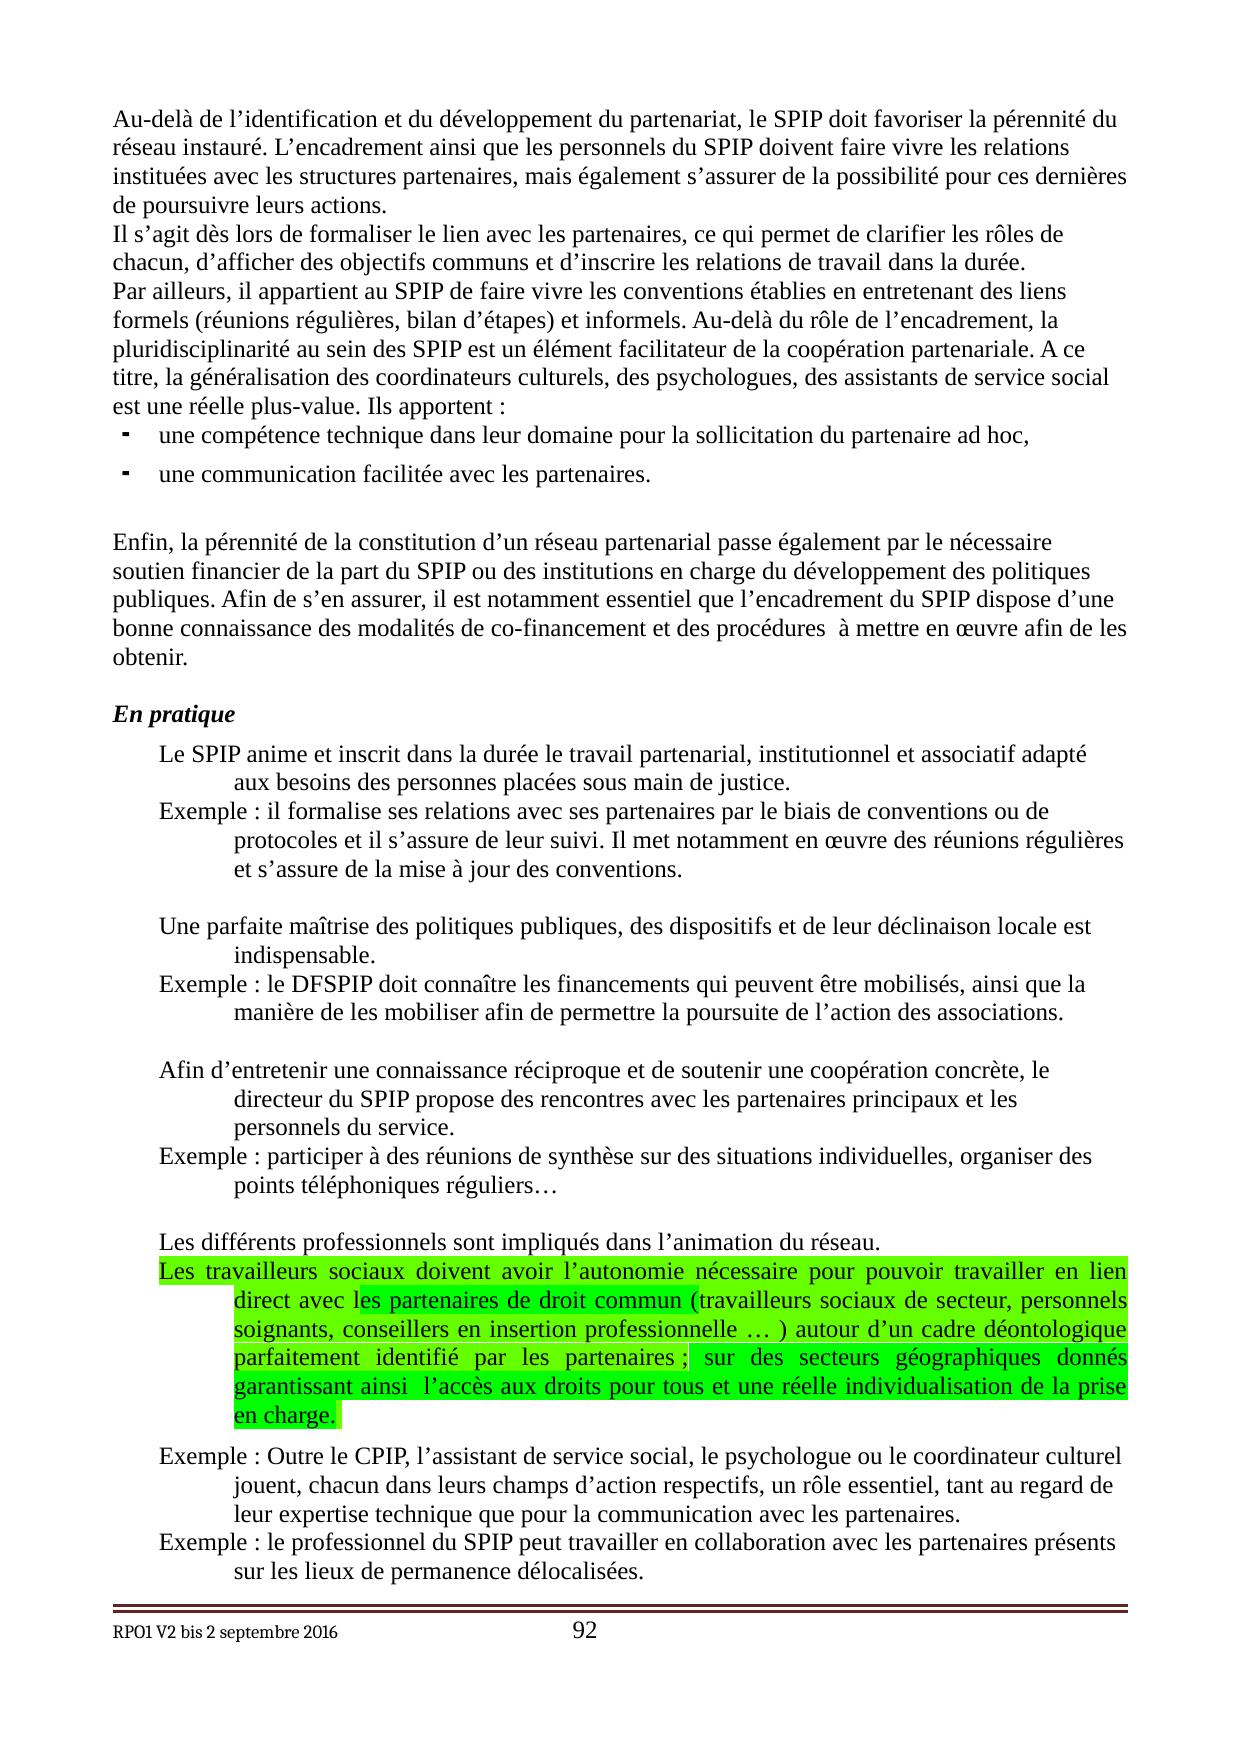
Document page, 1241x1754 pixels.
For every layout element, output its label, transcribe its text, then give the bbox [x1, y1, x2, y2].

list Afin d’entretenir une connaissance réciproque et de soutenir une coopération concrète, le directeur du SPIP propose des rencontres avec les partenaires principaux et les personnels du service. [121, 1055, 1128, 1141]
list une communication facilitée avec les partenaires. [121, 459, 1128, 488]
list Exemple : le DFSPIP doit connaître les financements qui peuvent être mobilisés, ainsi que la manière de les mobiliser afin de permettre la poursuite de l’action des associations. [121, 969, 1128, 1026]
list Exemple : le professionnel du SPIP peut travailler en collaboration avec les partenaires présents sur les lieux de permanence délocalisées. [121, 1527, 1128, 1585]
text Par ailleurs, il appartient au SPIP de faire vivre les conventions établies en entretenant des liens formels (réunions régulières, bilan d’étapes) et informels. Au-delà du rôle de l’encadrement, la pluridisciplinarité au sein des SPIP est un élément facilitateur de la coopération partenariale. A ce titre, la généralisation des coordinateurs culturels, des psychologues, des assistants de service social est une réelle plus-value. Ils apportent : [112, 276, 1128, 420]
list Exemple : il formalise ses relations avec ses partenaires par le biais de conventions ou de protocoles et il s’assure de leur suivi. Il met notamment en œuvre des réunions régulières et s’assure de la mise à jour des conventions. [121, 796, 1128, 882]
list Le SPIP anime et inscrit dans la durée le travail partenarial, institutionnel et associatif adapté aux besoins des personnes placées sous main de justice. [121, 739, 1128, 796]
list une compétence technique dans leur domaine pour la sollicitation du partenaire ad hoc, [121, 420, 1128, 449]
list Les travailleurs sociaux doivent avoir l’autonomie nécessaire pour pouvoir travailler en lien direct avec les partenaires de droit commun (travailleurs sociaux de secteur, personnels soignants, conseillers en insertion professionnelle … ) autour d’un cadre déontologique parfaitement identifié par les partenaires ; sur des secteurs géographiques donnés garantissant ainsi l’accès aux droits pour tous et une réelle individualisation de la prise en charge. [121, 1256, 1128, 1429]
text En pratique [112, 699, 1128, 728]
text Au-delà de l’identification et du développement du partenariat, le SPIP doit favoriser la pérennité du réseau instauré. L’encadrement ainsi que les personnels du SPIP doivent faire vivre les relations instituées avec les structures partenaires, mais également s’assurer de la possibilité pour ces dernières de poursuivre leurs actions. [112, 104, 1128, 219]
list Exemple : participer à des réunions de synthèse sur des situations individuelles, organiser des points téléphoniques réguliers… [121, 1141, 1128, 1199]
text Il s’agit dès lors de formaliser le lien avec les partenaires, ce qui permet de clarifier les rôles de chacun, d’afficher des objectifs communs et d’inscrire les relations de travail dans la durée. [112, 219, 1128, 276]
list Une parfaite maîtrise des politiques publiques, des dispositifs et de leur déclinaison locale est indispensable. [121, 911, 1128, 969]
text Enfin, la pérennité de la constitution d’un réseau partenarial passe également par le nécessaire soutien financier de la part du SPIP ou des institutions en charge du développement des politiques publiques. Afin de s’en assurer, il est notamment essentiel que l’encadrement du SPIP dispose d’une bonne connaissance des modalités de co-financement et des procédures à mettre en œuvre afin de les obtenir. [112, 527, 1128, 671]
list Les différents professionnels sont impliqués dans l’animation du réseau. [121, 1227, 1128, 1256]
list Exemple : Outre le CPIP, l’assistant de service social, le psychologue ou le coordinateur culturel jouent, chacun dans leurs champs d’action respectifs, un rôle essentiel, tant au regard de leur expertise technique que pour la communication avec les partenaires. [121, 1441, 1128, 1527]
